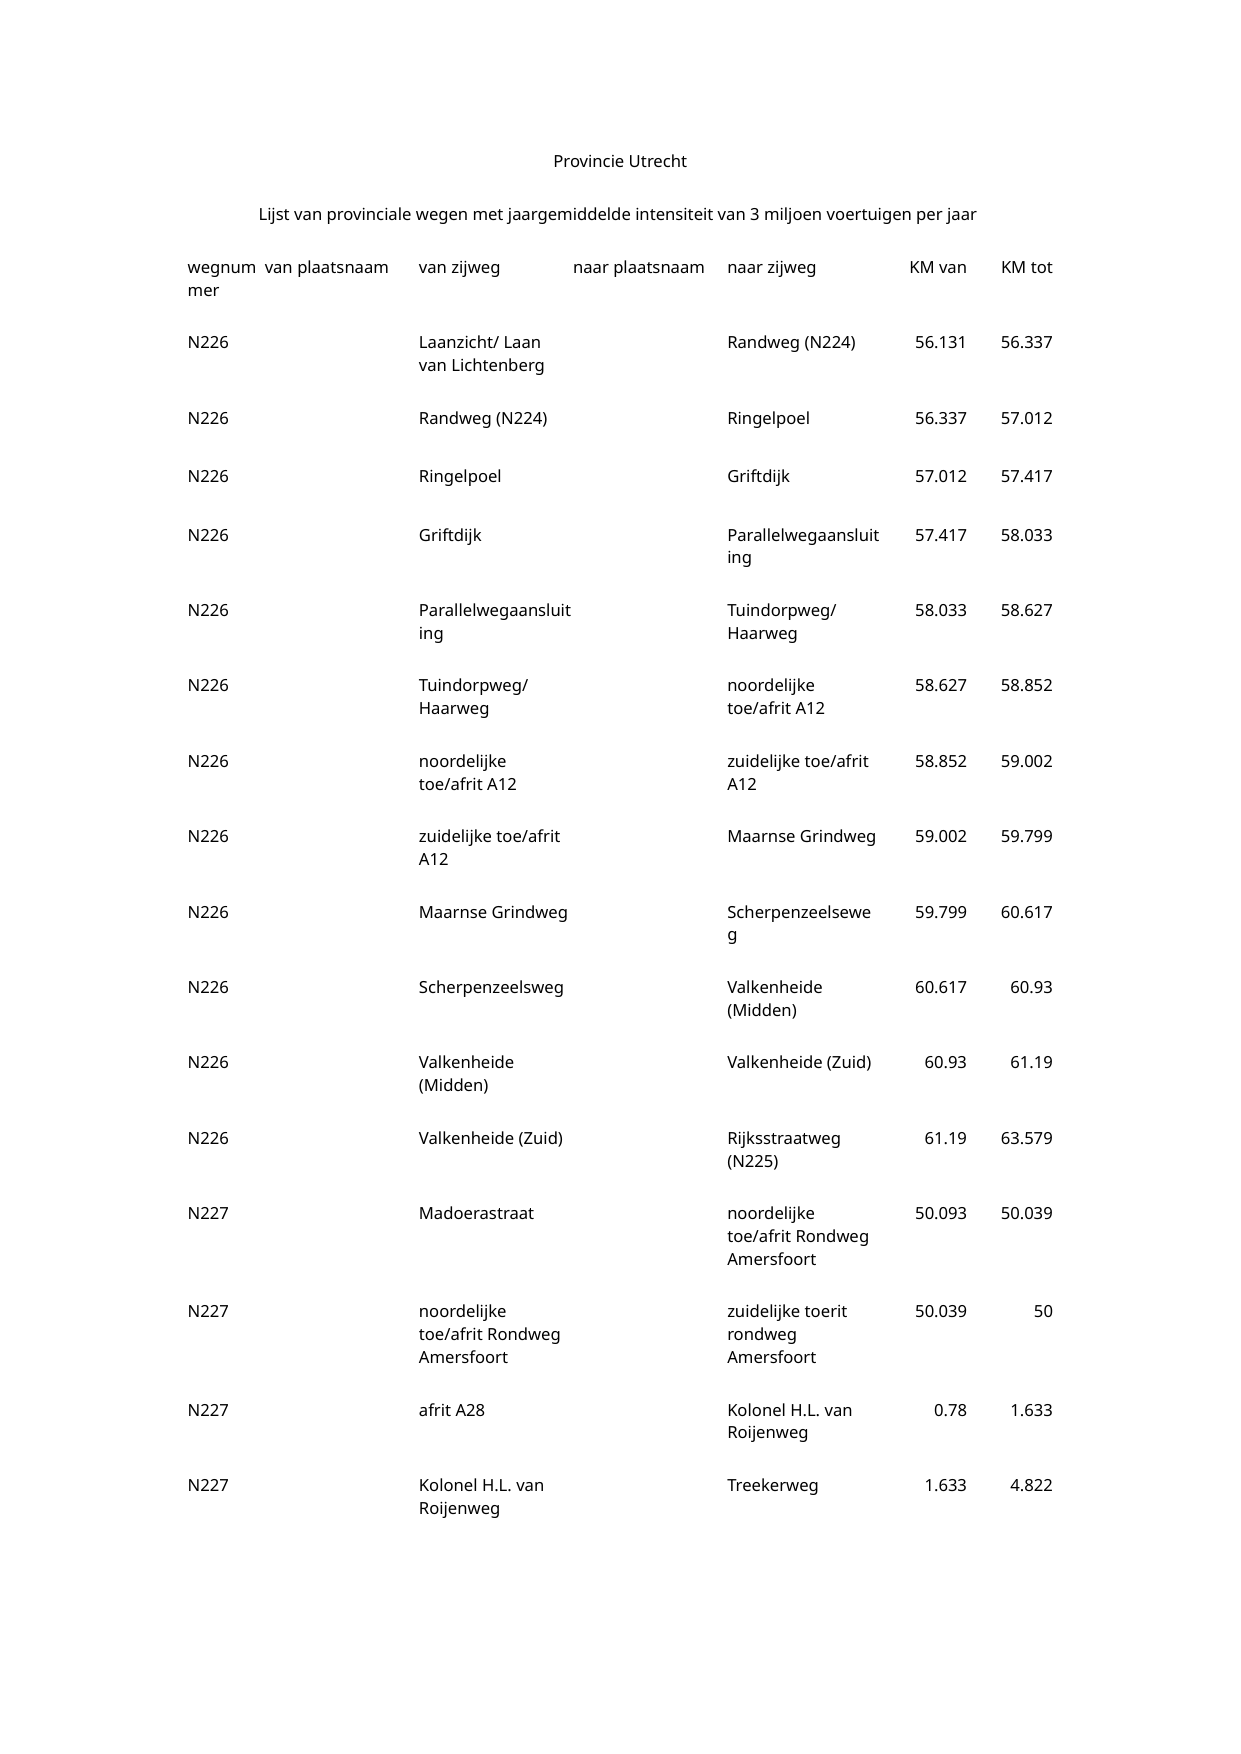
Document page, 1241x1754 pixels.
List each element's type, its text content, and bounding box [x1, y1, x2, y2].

table_cell N227 [188, 1398, 264, 1473]
table_cell 58.852 [881, 749, 967, 825]
table_cell N226 [188, 900, 264, 976]
table_cell [265, 1398, 419, 1473]
table_cell KM van [881, 255, 967, 331]
table_cell Randweg (N224) [727, 331, 881, 406]
table_cell [573, 523, 727, 598]
table_cell [265, 674, 419, 749]
table_cell van zijweg [419, 255, 573, 331]
table_cell 59.002 [967, 749, 1053, 825]
table_cell N226 [188, 1126, 264, 1202]
table_cell 0.78 [881, 1398, 967, 1473]
table_cell [573, 1300, 727, 1398]
table_cell noordelijke toe/afrit A12 [419, 749, 573, 825]
table_cell 1.633 [967, 1398, 1053, 1473]
table_cell Valkenheide (Midden) [727, 976, 881, 1051]
table_cell 50.039 [881, 1300, 967, 1398]
table_cell Treekerweg [727, 1474, 881, 1549]
table_cell [265, 1126, 419, 1202]
table_cell zuidelijke toe/afrit A12 [419, 825, 573, 900]
table_cell Griftdijk [727, 465, 881, 523]
table_cell 63.579 [967, 1126, 1053, 1202]
table_cell Scherpenzeelseweg [727, 900, 881, 976]
table_cell 60.617 [881, 976, 967, 1051]
table_cell N226 [188, 825, 264, 900]
table_cell [573, 331, 727, 406]
table_cell Laanzicht/ Laan van Lichtenberg [419, 331, 573, 406]
table_cell N226 [188, 749, 264, 825]
table_cell Griftdijk [419, 523, 573, 598]
table_cell N227 [188, 1474, 264, 1549]
table_cell N226 [188, 406, 264, 465]
table_cell 61.19 [967, 1051, 1053, 1126]
table_cell Rijksstraatweg (N225) [727, 1126, 881, 1202]
table_cell [265, 465, 419, 523]
table_cell [265, 523, 419, 598]
table_cell naar plaatsnaam [573, 255, 727, 331]
table_cell [573, 1051, 727, 1126]
table_cell 61.19 [881, 1126, 967, 1202]
table_cell Scherpenzeelsweg [419, 976, 573, 1051]
table_cell 58.852 [967, 674, 1053, 749]
table_cell 58.627 [881, 674, 967, 749]
table_cell KM tot [967, 255, 1053, 331]
table_cell [265, 1300, 419, 1398]
table_cell zuidelijke toe/afrit A12 [727, 749, 881, 825]
table_cell 59.799 [967, 825, 1053, 900]
table_cell 60.93 [967, 976, 1053, 1051]
table_cell [573, 1398, 727, 1473]
table_cell [265, 406, 419, 465]
table_cell 56.337 [881, 406, 967, 465]
table_cell N226 [188, 976, 264, 1051]
table_cell N227 [188, 1300, 264, 1398]
table_cell 4.822 [967, 1474, 1053, 1549]
table_cell [265, 900, 419, 976]
table_cell Randweg (N224) [419, 406, 573, 465]
table_cell afrit A28 [419, 1398, 573, 1473]
table_cell [573, 825, 727, 900]
table_cell [573, 749, 727, 825]
table_cell 57.012 [967, 406, 1053, 465]
table_cell [265, 976, 419, 1051]
table_cell 50.039 [967, 1202, 1053, 1300]
table_cell 56.131 [881, 331, 967, 406]
table_cell 58.627 [967, 599, 1053, 674]
table_cell naar zijweg [727, 255, 881, 331]
table_cell Kolonel H.L. van Roijenweg [419, 1474, 573, 1549]
table_cell Parallelwegaansluiting [419, 599, 573, 674]
table_cell Tuindorpweg/Haarweg [727, 599, 881, 674]
table_cell 59.799 [881, 900, 967, 976]
table_cell [573, 1474, 727, 1549]
table_cell 58.033 [967, 523, 1053, 598]
table_cell [573, 465, 727, 523]
table_cell [265, 331, 419, 406]
table_cell Valkenheide (Zuid) [419, 1126, 573, 1202]
table_cell [573, 599, 727, 674]
table_cell noordelijke toe/afrit Rondweg Amersfoort [727, 1202, 881, 1300]
table_cell [573, 1126, 727, 1202]
table_cell N226 [188, 331, 264, 406]
table_cell 57.417 [881, 523, 967, 598]
table_cell [573, 406, 727, 465]
table_cell 58.033 [881, 599, 967, 674]
table_cell N227 [188, 1202, 264, 1300]
table_cell 50 [967, 1300, 1053, 1398]
table_cell Madoerastraat [419, 1202, 573, 1300]
table_cell [573, 900, 727, 976]
table_cell [265, 1474, 419, 1549]
table_cell 57.012 [881, 465, 967, 523]
table_cell noordelijke toe/afrit A12 [727, 674, 881, 749]
table_cell 60.617 [967, 900, 1053, 976]
table_cell [265, 825, 419, 900]
table_cell N226 [188, 599, 264, 674]
table_cell wegnummer [188, 255, 264, 331]
table_cell N226 [188, 1051, 264, 1126]
table_cell 60.93 [881, 1051, 967, 1126]
table_cell [573, 1202, 727, 1300]
table_cell Ringelpoel [419, 465, 573, 523]
table_cell Parallelwegaansluiting [727, 523, 881, 598]
table_cell N226 [188, 674, 264, 749]
table_cell Maarnse Grindweg [419, 900, 573, 976]
table_cell Ringelpoel [727, 406, 881, 465]
table_cell zuidelijke toerit rondweg Amersfoort [727, 1300, 881, 1398]
table_cell van plaatsnaam [265, 255, 419, 331]
table_cell [265, 599, 419, 674]
table_cell 1.633 [881, 1474, 967, 1549]
table_cell Kolonel H.L. van Roijenweg [727, 1398, 881, 1473]
table_cell N226 [188, 523, 264, 598]
table_cell Lijst van provinciale wegen met jaargemiddelde intensiteit van 3 miljoen voertuigen per jaar [188, 203, 1053, 255]
table_cell Tuindorpweg/ Haarweg [419, 674, 573, 749]
table_cell Maarnse Grindweg [727, 825, 881, 900]
table_cell 50.093 [881, 1202, 967, 1300]
table_cell 56.337 [967, 331, 1053, 406]
table_cell 59.002 [881, 825, 967, 900]
table_cell [265, 1202, 419, 1300]
table_cell Valkenheide (Midden) [419, 1051, 573, 1126]
table_cell 57.417 [967, 465, 1053, 523]
table_cell [265, 749, 419, 825]
table_cell N226 [188, 465, 264, 523]
table_cell [573, 674, 727, 749]
table_header Provincie Utrecht [188, 150, 1053, 203]
table_cell [265, 1051, 419, 1126]
table_cell noordelijke toe/afrit Rondweg Amersfoort [419, 1300, 573, 1398]
table_cell [573, 976, 727, 1051]
table_cell Valkenheide (Zuid) [727, 1051, 881, 1126]
